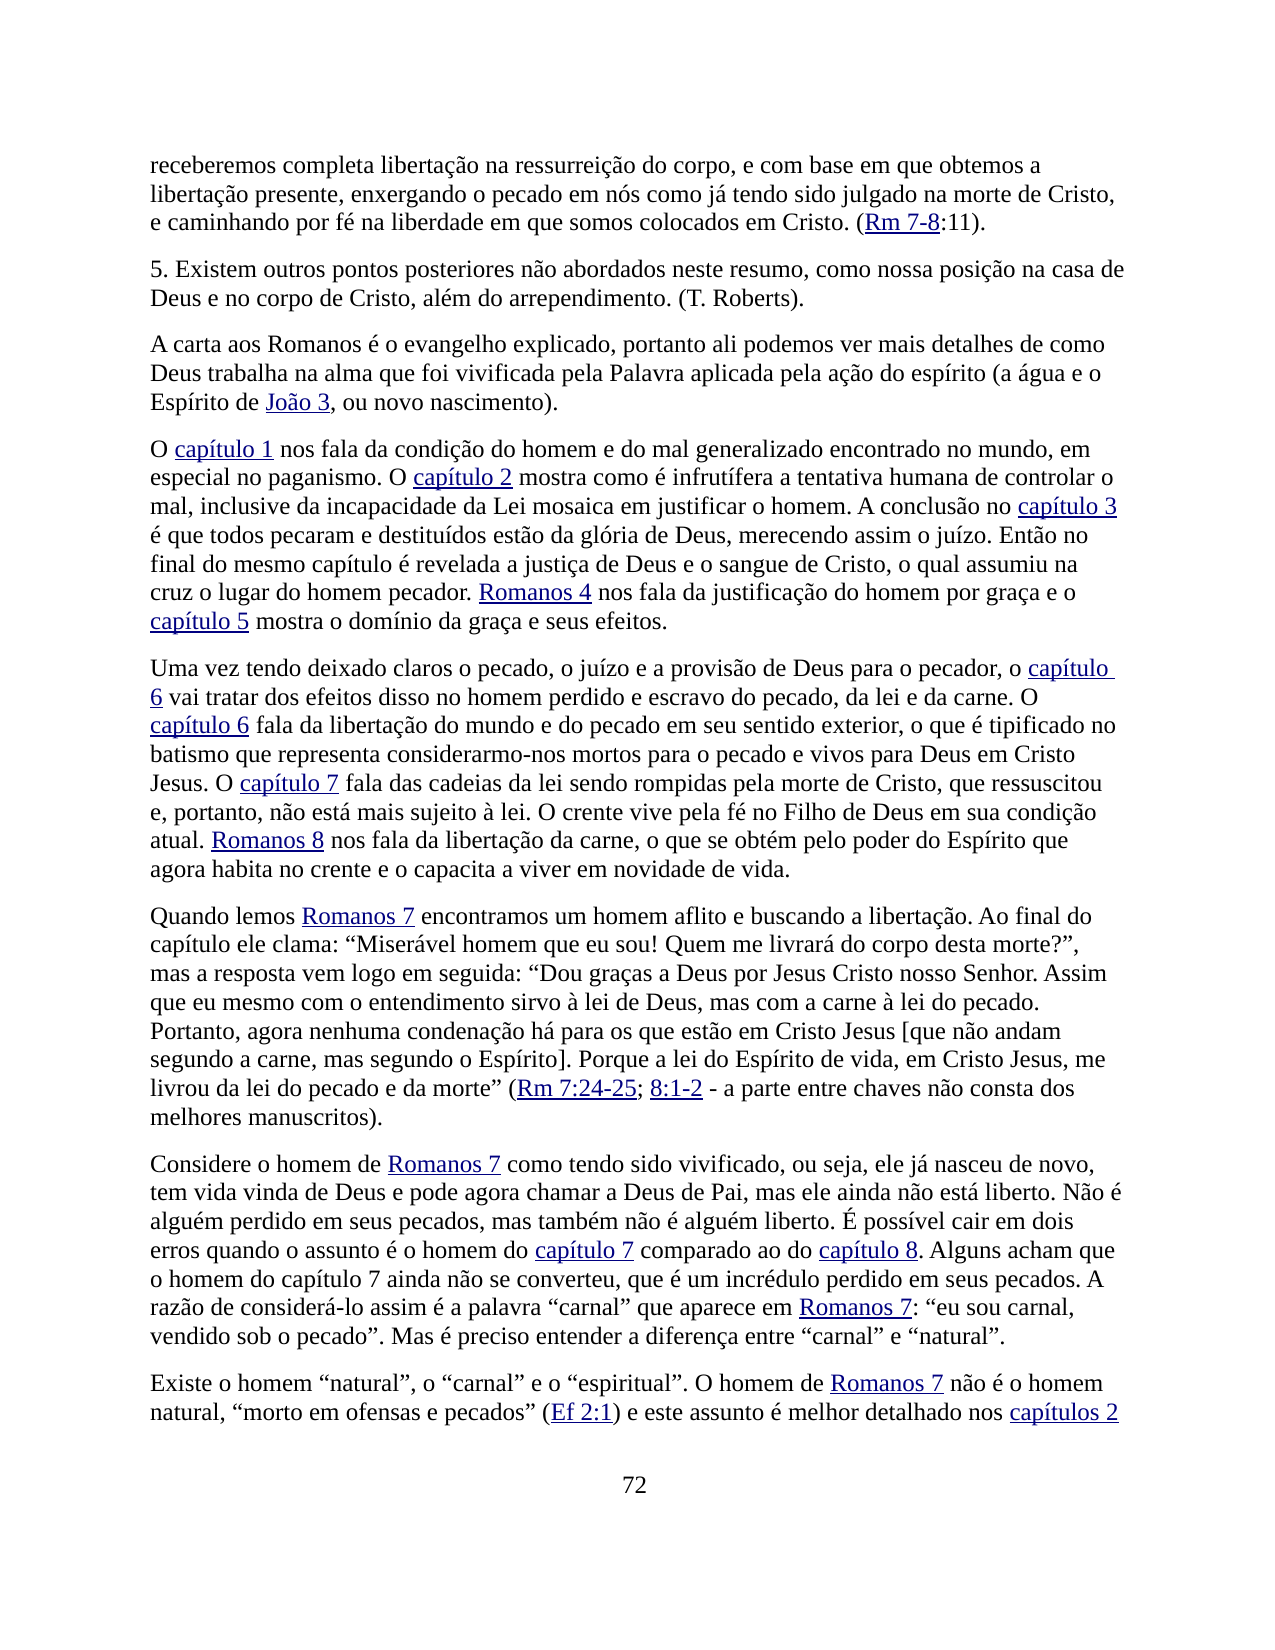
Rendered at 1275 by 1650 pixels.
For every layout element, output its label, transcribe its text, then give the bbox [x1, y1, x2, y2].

text Existe o homem “natural”, o “carnal” e o “espiritual”. O homem de Romanos 7 não é o homem natural, “morto em ofensas e pecados” (Ef 2:1) e este assunto é melhor detalhado nos capítulos 2 [150, 1368, 1125, 1425]
text Considere o homem de Romanos 7 como tendo sido vivificado, ou seja, ele já nasceu de novo, tem vida vinda de Deus e pode agora chamar a Deus de Pai, mas ele ainda não está liberto. Não é alguém perdido em seus pecados, mas também não é alguém liberto. É possível cair em dois erros quando o assunto é o homem do capítulo 7 comparado ao do capítulo 8. Alguns acham que o homem do capítulo 7 ainda não se converteu, que é um incrédulo perdido em seus pecados. A razão de considerá-lo assim é a palavra “carnal” que aparece em Romanos 7: “eu sou carnal, vendido sob o pecado”. Mas é preciso entender a diferença entre “carnal” e “natural”. [150, 1149, 1125, 1350]
text Quando lemos Romanos 7 encontramos um homem aflito e buscando a libertação. Ao final do capítulo ele clama: “Miserável homem que eu sou! Quem me livrará do corpo desta morte?”, mas a resposta vem logo em seguida: “Dou graças a Deus por Jesus Cristo nosso Senhor. Assim que eu mesmo com o entendimento sirvo à lei de Deus, mas com a carne à lei do pecado. Portanto, agora nenhuma condenação há para os que estão em Cristo Jesus [que não andam segundo a carne, mas segundo o Espírito]. Porque a lei do Espírito de vida, em Cristo Jesus, me livrou da lei do pecado e da morte” (Rm 7:24-25; 8:1-2 - a parte entre chaves não consta dos melhores manuscritos). [150, 901, 1125, 1131]
text receberemos completa libertação na ressurreição do corpo, e com base em que obtemos a libertação presente, enxergando o pecado em nós como já tendo sido julgado na morte de Cristo, e caminhando por fé na liberdade em que somos colocados em Cristo. (Rm 7-8:11). [150, 150, 1125, 236]
text 5. Existem outros pontos posteriores não abordados neste resumo, como nossa posição na casa de Deus e no corpo de Cristo, além do arrependimento. (T. Roberts). [150, 254, 1125, 312]
text Uma vez tendo deixado claros o pecado, o juízo e a provisão de Deus para o pecador, o capítulo 6 vai tratar dos efeitos disso no homem perdido e escravo do pecado, da lei e da carne. O capítulo 6 fala da libertação do mundo e do pecado em seu sentido exterior, o que é tipificado no batismo que representa considerarmo-nos mortos para o pecado e vivos para Deus em Cristo Jesus. O capítulo 7 fala das cadeias da lei sendo rompidas pela morte de Cristo, que ressuscitou e, portanto, não está mais sujeito à lei. O crente vive pela fé no Filho de Deus em sua condição atual. Romanos 8 nos fala da libertação da carne, o que se obtém pelo poder do Espírito que agora habita no crente e o capacita a viver em novidade de vida. [150, 653, 1125, 883]
text A carta aos Romanos é o evangelho explicado, portanto ali podemos ver mais detalhes de como Deus trabalha na alma que foi vivificada pela Palavra aplicada pela ação do espírito (a água e o Espírito de João 3, ou novo nascimento). [150, 329, 1125, 416]
text O capítulo 1 nos fala da condição do homem e do mal generalizado encontrado no mundo, em especial no paganismo. O capítulo 2 mostra como é infrutífera a tentativa humana de controlar o mal, inclusive da incapacidade da Lei mosaica em justificar o homem. A conclusão no capítulo 3 é que todos pecaram e destituídos estão da glória de Deus, merecendo assim o juízo. Então no final do mesmo capítulo é revelada a justiça de Deus e o sangue de Cristo, o qual assumiu na cruz o lugar do homem pecador. Romanos 4 nos fala da justificação do homem por graça e o capítulo 5 mostra o domínio da graça e seus efeitos. [150, 434, 1125, 635]
